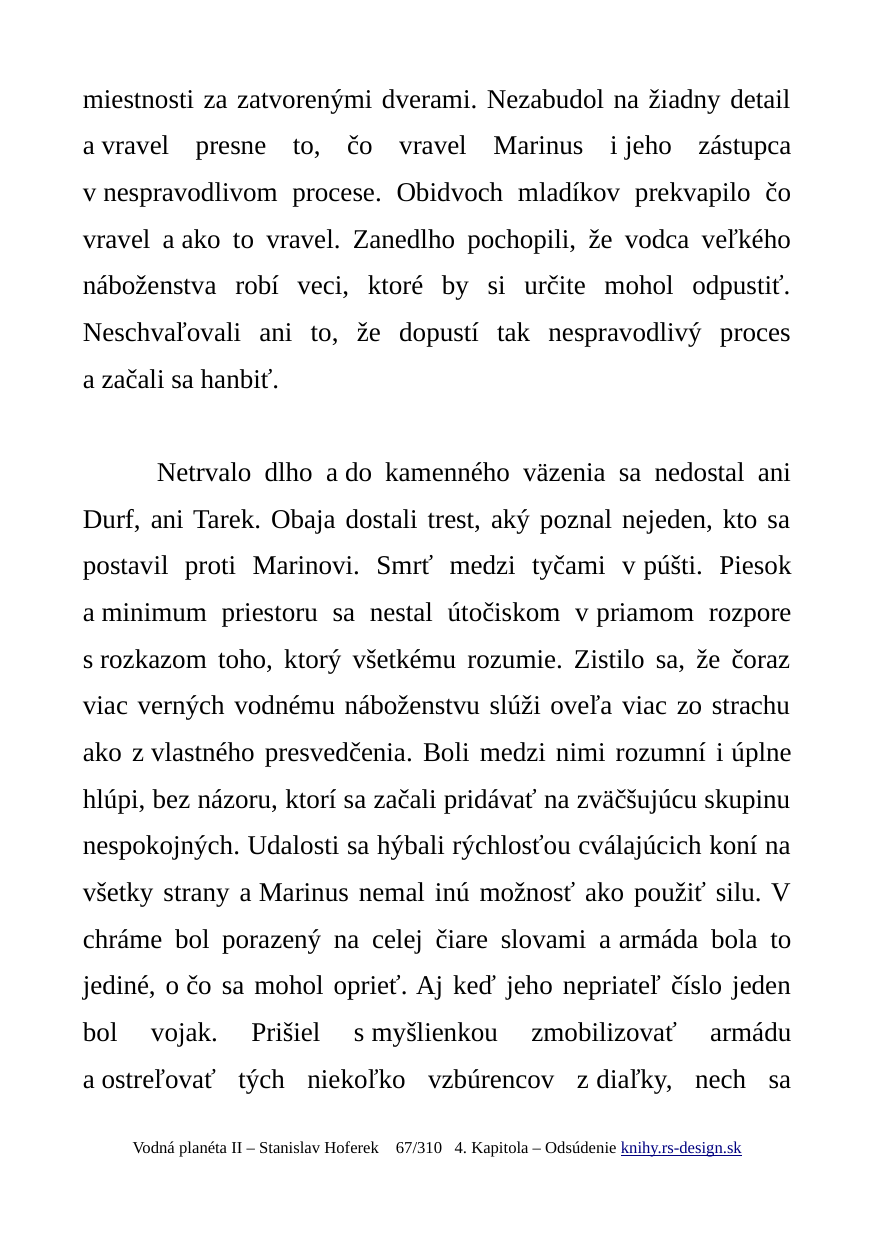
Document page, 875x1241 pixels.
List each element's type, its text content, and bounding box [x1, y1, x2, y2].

text Netrvalo dlho a do kamenného väzenia sa nedostal ani Durf, ani Tarek. Obaja dostali trest, aký poznal nejeden, kto sa postavil proti Marinovi. Smrť medzi tyčami v púšti. Piesok a minimum priestoru sa nestal útočiskom v priamom rozpore s rozkazom toho, ktorý všetkému rozumie. Zistilo sa, že čoraz viac verných vodnému náboženstvu slúži oveľa viac zo strachu ako z vlastného presvedčenia. Boli medzi nimi rozumní i úplne hlúpi, bez názoru, ktorí sa začali pridávať na zväčšujúcu skupinu nespokojných. Udalosti sa hýbali rýchlosťou cválajúcich koní na všetky strany a Marinus nemal inú možnosť ako použiť silu. V chráme bol porazený na celej čiare slovami a armáda bola to jediné, o čo sa mohol oprieť. Aj keď jeho nepriateľ číslo jeden bol vojak. Prišiel s myšlienkou zmobilizovať armádu a ostreľovať tých niekoľko vzbúrencov z diaľky, nech sa [83, 456, 791, 1094]
text miestnosti za zatvorenými dverami. Nezabudol na žiadny detail a vravel presne to, čo vravel Marinus i jeho zástupca v nespravodlivom procese. Obidvoch mladíkov prekvapilo čo vravel a ako to vravel. Zanedlho pochopili, že vodca veľkého náboženstva robí veci, ktoré by si určite mohol odpustiť. Neschvaľovali ani to, že dopustí tak nespravodlivý proces a začali sa hanbiť. [83, 83, 791, 394]
